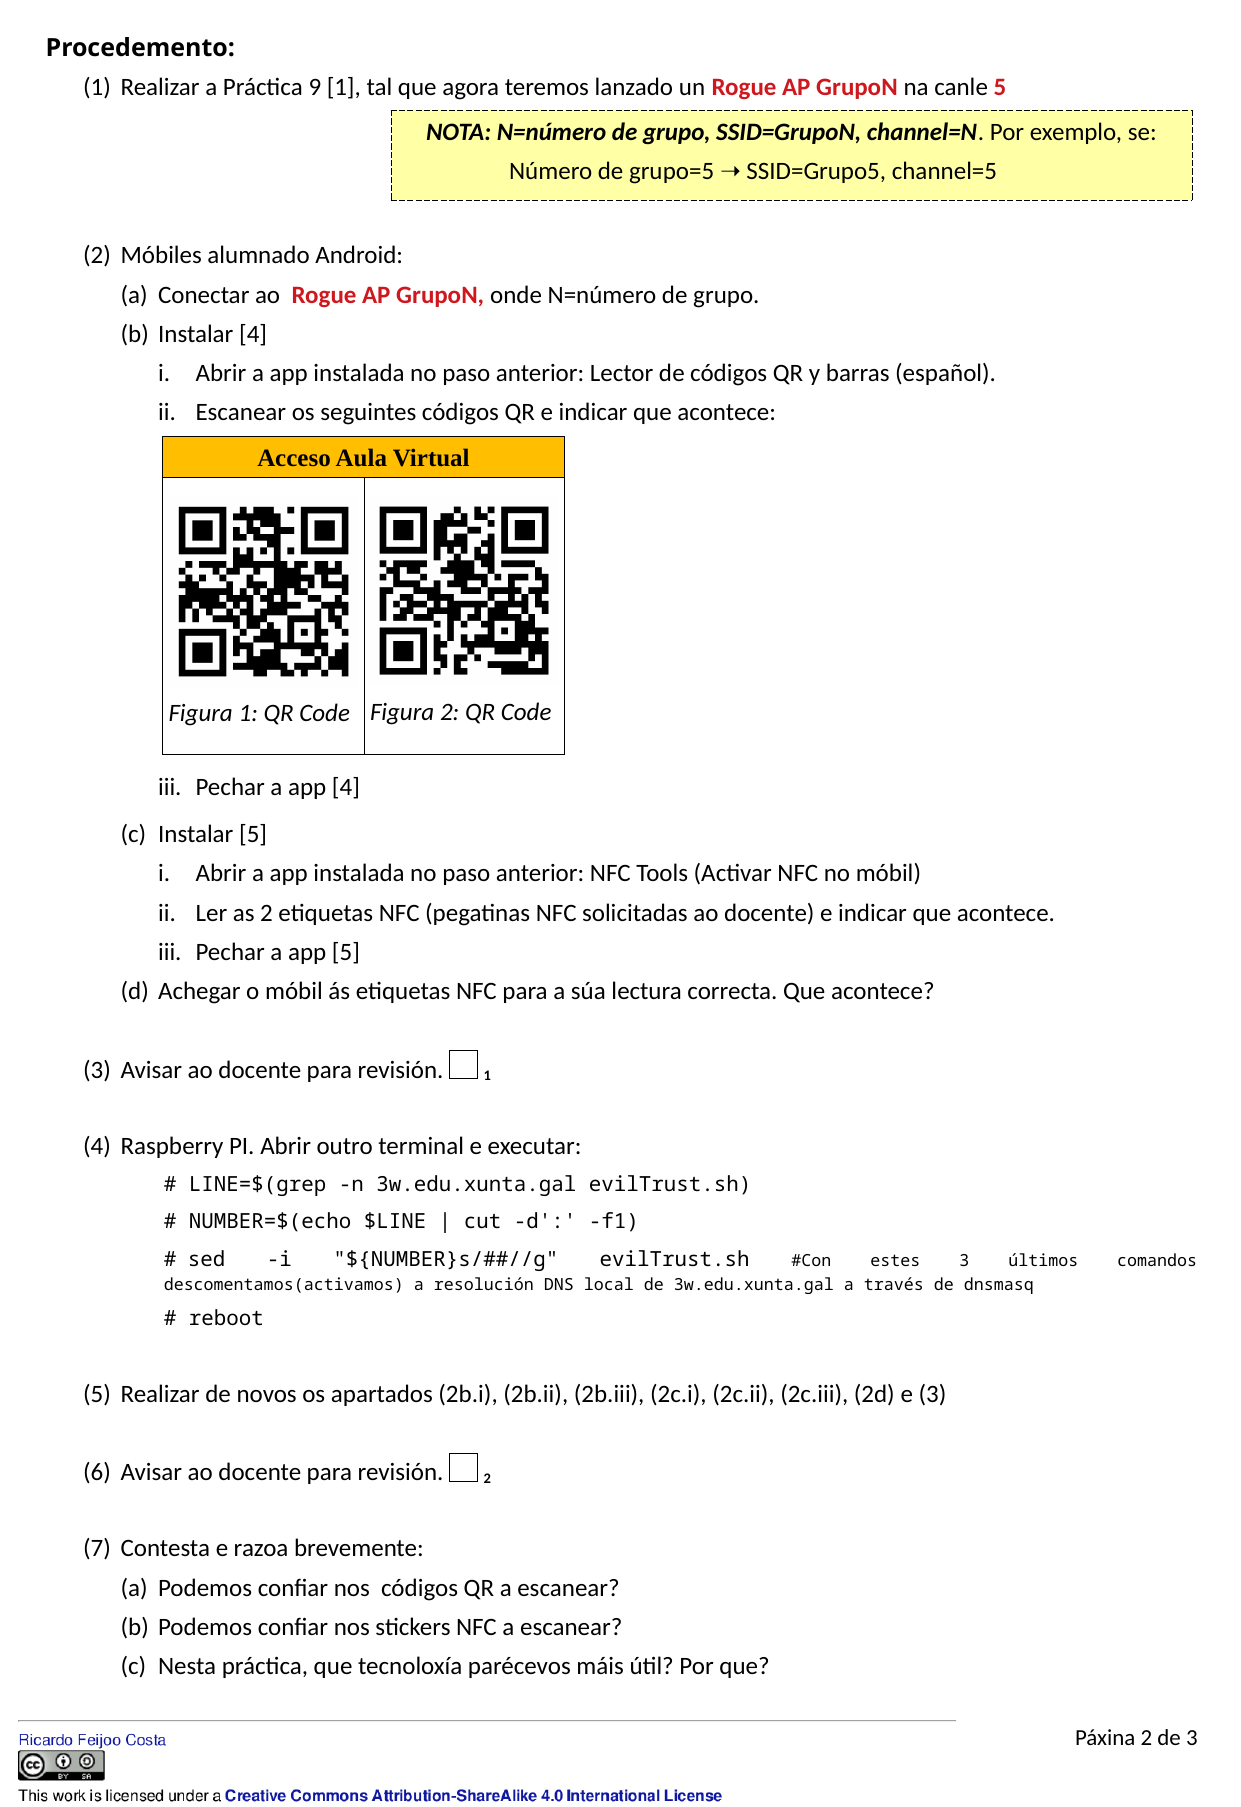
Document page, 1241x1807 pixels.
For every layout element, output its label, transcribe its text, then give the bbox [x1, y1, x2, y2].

picture [369, 496, 559, 685]
list Instalar [5] [120, 818, 1197, 849]
list # NUMBER=$(echo $LINE | cut -d':' -f1) [128, 1206, 1197, 1235]
table_header NOTA: N=número de grupo, SSID=GrupoN, channel=N. Por exemplo, se: Número de grupo=5 ➝ SSID=Grupo5, channel=5 [391, 110, 1192, 200]
list Contesta e razoa brevemente: [83, 1532, 1197, 1563]
picture [168, 496, 359, 687]
list Raspberry PI. Abrir outro terminal e executar: [83, 1130, 1197, 1161]
list Móbiles alumnado Android: [83, 239, 1197, 270]
list # LINE=$(grep -n 3w.edu.xunta.gal evilTrust.sh) [128, 1169, 1197, 1198]
list # reboot [128, 1303, 1197, 1332]
list Ler as 2 etiquetas NFC (pegatinas NFC solicitadas ao docente) e indicar que acontece. [158, 897, 1197, 927]
list Realizar a Práctica 9 [1], tal que agora teremos lanzado un Rogue AP GrupoN na canle 5 [83, 71, 1197, 101]
list Pechar a app [4] [158, 772, 1197, 802]
list Pechar a app [5] [158, 936, 1197, 967]
table_cell [365, 478, 564, 754]
picture [8, 1715, 957, 1806]
list # sed -i "${NUMBER}s/##//g" evilTrust.sh #Con estes 3 últimos comandos descomentamos(activamos) a resolución DNS local de 3w.edu.xunta.gal a través de dnsmasq [128, 1244, 1197, 1295]
list Avisar ao docente para revisión. 2 [83, 1456, 1197, 1487]
list Realizar de novos os apartados (2b.i), (2b.ii), (2b.iii), (2c.i), (2c.ii), (2c.iii), (2d) e (3) [83, 1378, 1197, 1408]
list Podemos confiar nos códigos QR a escanear? [120, 1572, 1197, 1602]
list Conectar ao Rogue AP GrupoN, onde N=número de grupo. [120, 279, 1197, 309]
list Nesta práctica, que tecnoloxía parécevos máis útil? Por que? [120, 1650, 1197, 1681]
table_header Acceso Aula Virtual [163, 437, 564, 477]
list Avisar ao docente para revisión. 1 [83, 1054, 1197, 1084]
text Procedemento: [45, 30, 1197, 64]
list Abrir a app instalada no paso anterior: NFC Tools (Activar NFC no móbil) [158, 858, 1197, 888]
list Escanear os seguintes códigos QR e indicar que acontece: [158, 397, 1197, 427]
list Achegar o móbil ás etiquetas NFC para a súa lectura correcta. Que acontece? [120, 975, 1197, 1006]
list Abrir a app instalada no paso anterior: Lector de códigos QR y barras (español). [158, 357, 1197, 388]
list Podemos confiar nos stickers NFC a escanear? [120, 1611, 1197, 1642]
list Instalar [4] [120, 318, 1197, 348]
table_cell [163, 478, 364, 754]
